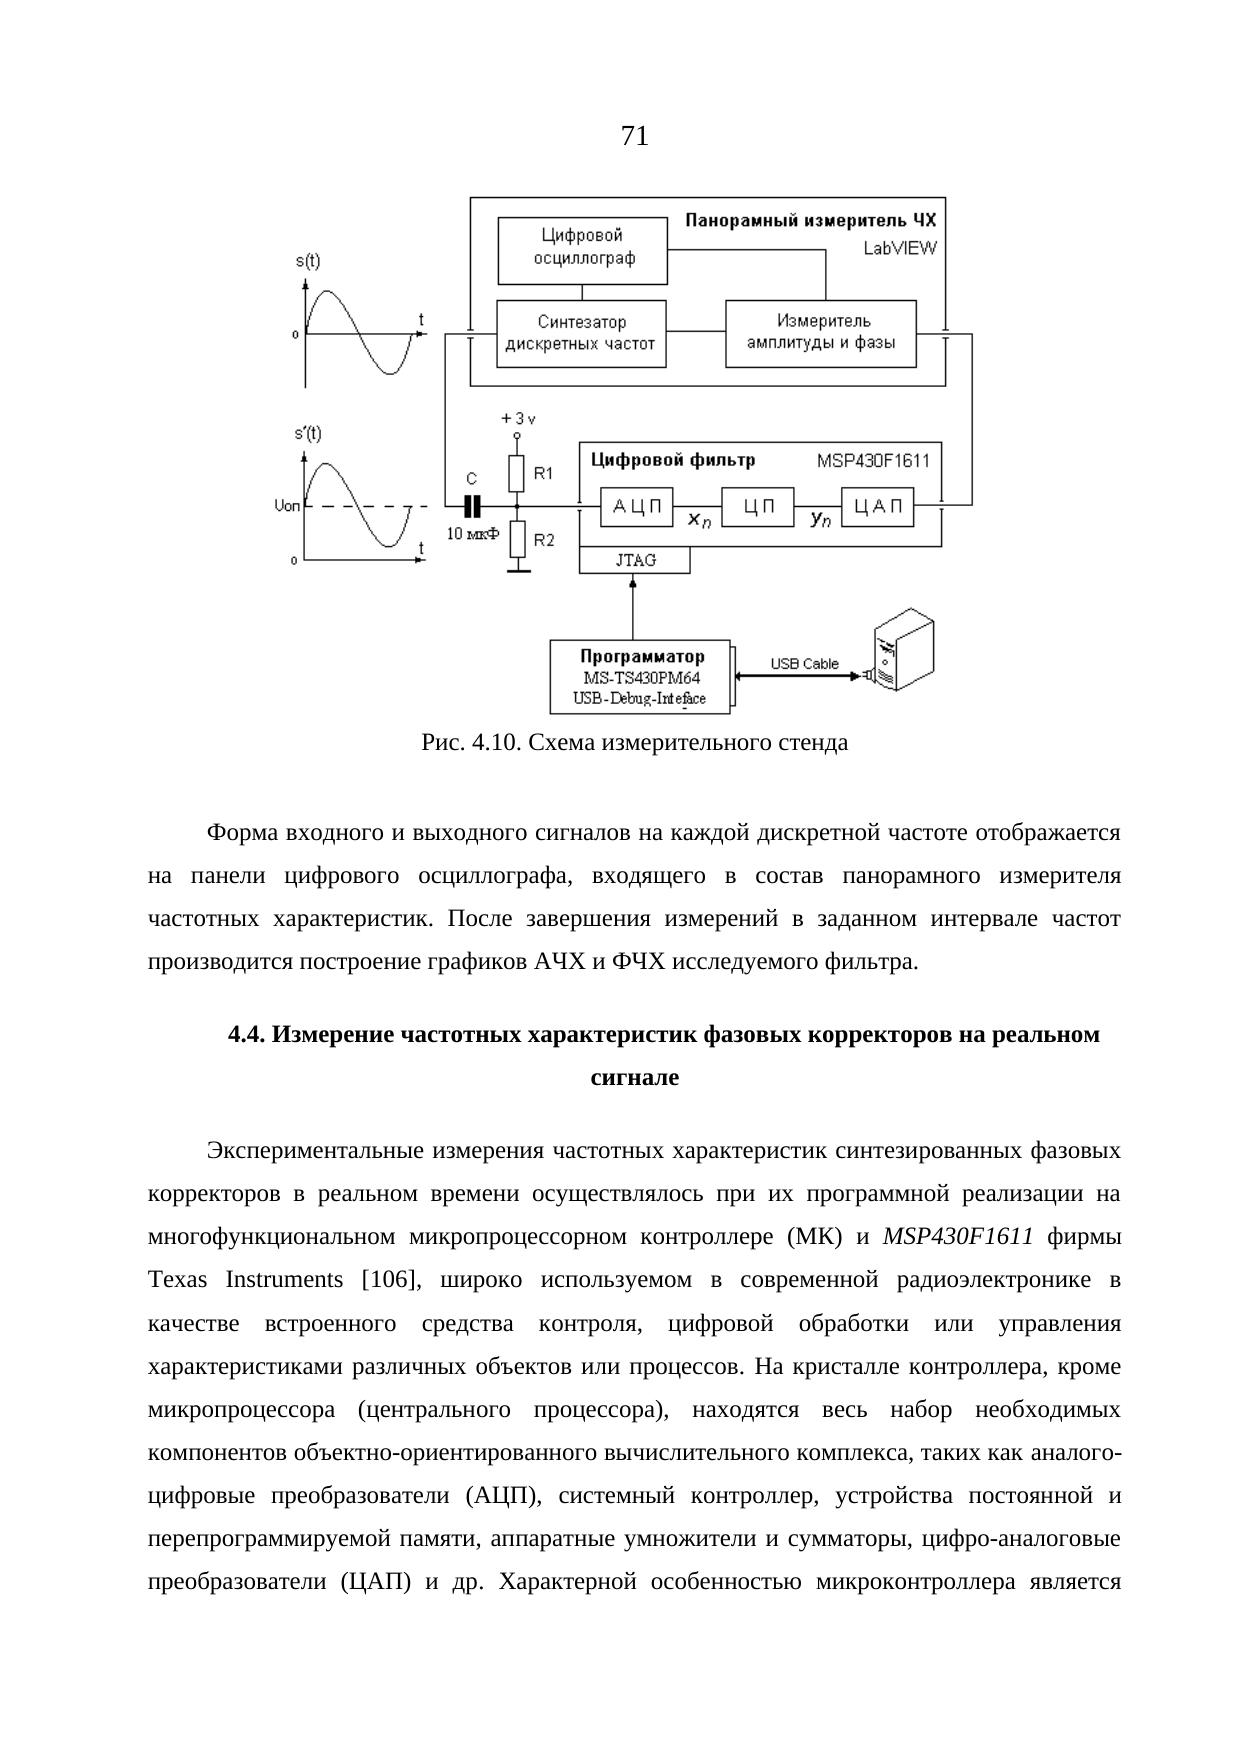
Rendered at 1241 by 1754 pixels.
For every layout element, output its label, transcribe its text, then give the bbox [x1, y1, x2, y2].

text Форма входного и выходного сигналов на каждой дискретной частоте отображается на панели цифрового осциллографа, входящего в состав панорамного измерителя частотных характеристик. После завершения измерений в заданном интервале частот производится построение графиков АЧХ и ФЧХ исследуемого фильтра. [148, 817, 1122, 975]
picture [265, 181, 1005, 728]
table_header [218, 181, 265, 727]
text Экспериментальные измерения частотных характеристик синтезированных фазовых корректоров в реальном времени осуществлялось при их программной реализации на многофункциональном микропроцессорном контроллере (МК) и MSP430F1611 фирмы Texas Instruments [106], широко используемом в современной радиоэлектронике в качестве встроенного средства контроля, цифровой обработки или управления характеристиками различных объектов или процессов. На кристалле контроллера, кроме микропроцессора (центрального процессора), находятся весь набор необходимых компонентов объектно-ориентированного вычислительного комплекса, таких как аналого-цифровые преобразователи (АЦП), системный контроллер, устройства постоянной и перепрограммируемой памяти, аппаратные умножители и сумматоры, цифро-аналоговые преобразователи (ЦАП) и др. Характерной особенностью микроконтроллера является [148, 1135, 1122, 1595]
table_cell Рис. 4.10. Схема измерительного стенда [218, 728, 1052, 756]
table_header [1005, 181, 1052, 727]
subtitle 4.4. Измерение частотных характеристик фазовых корректоров на реальном сигнале [148, 1019, 1122, 1091]
